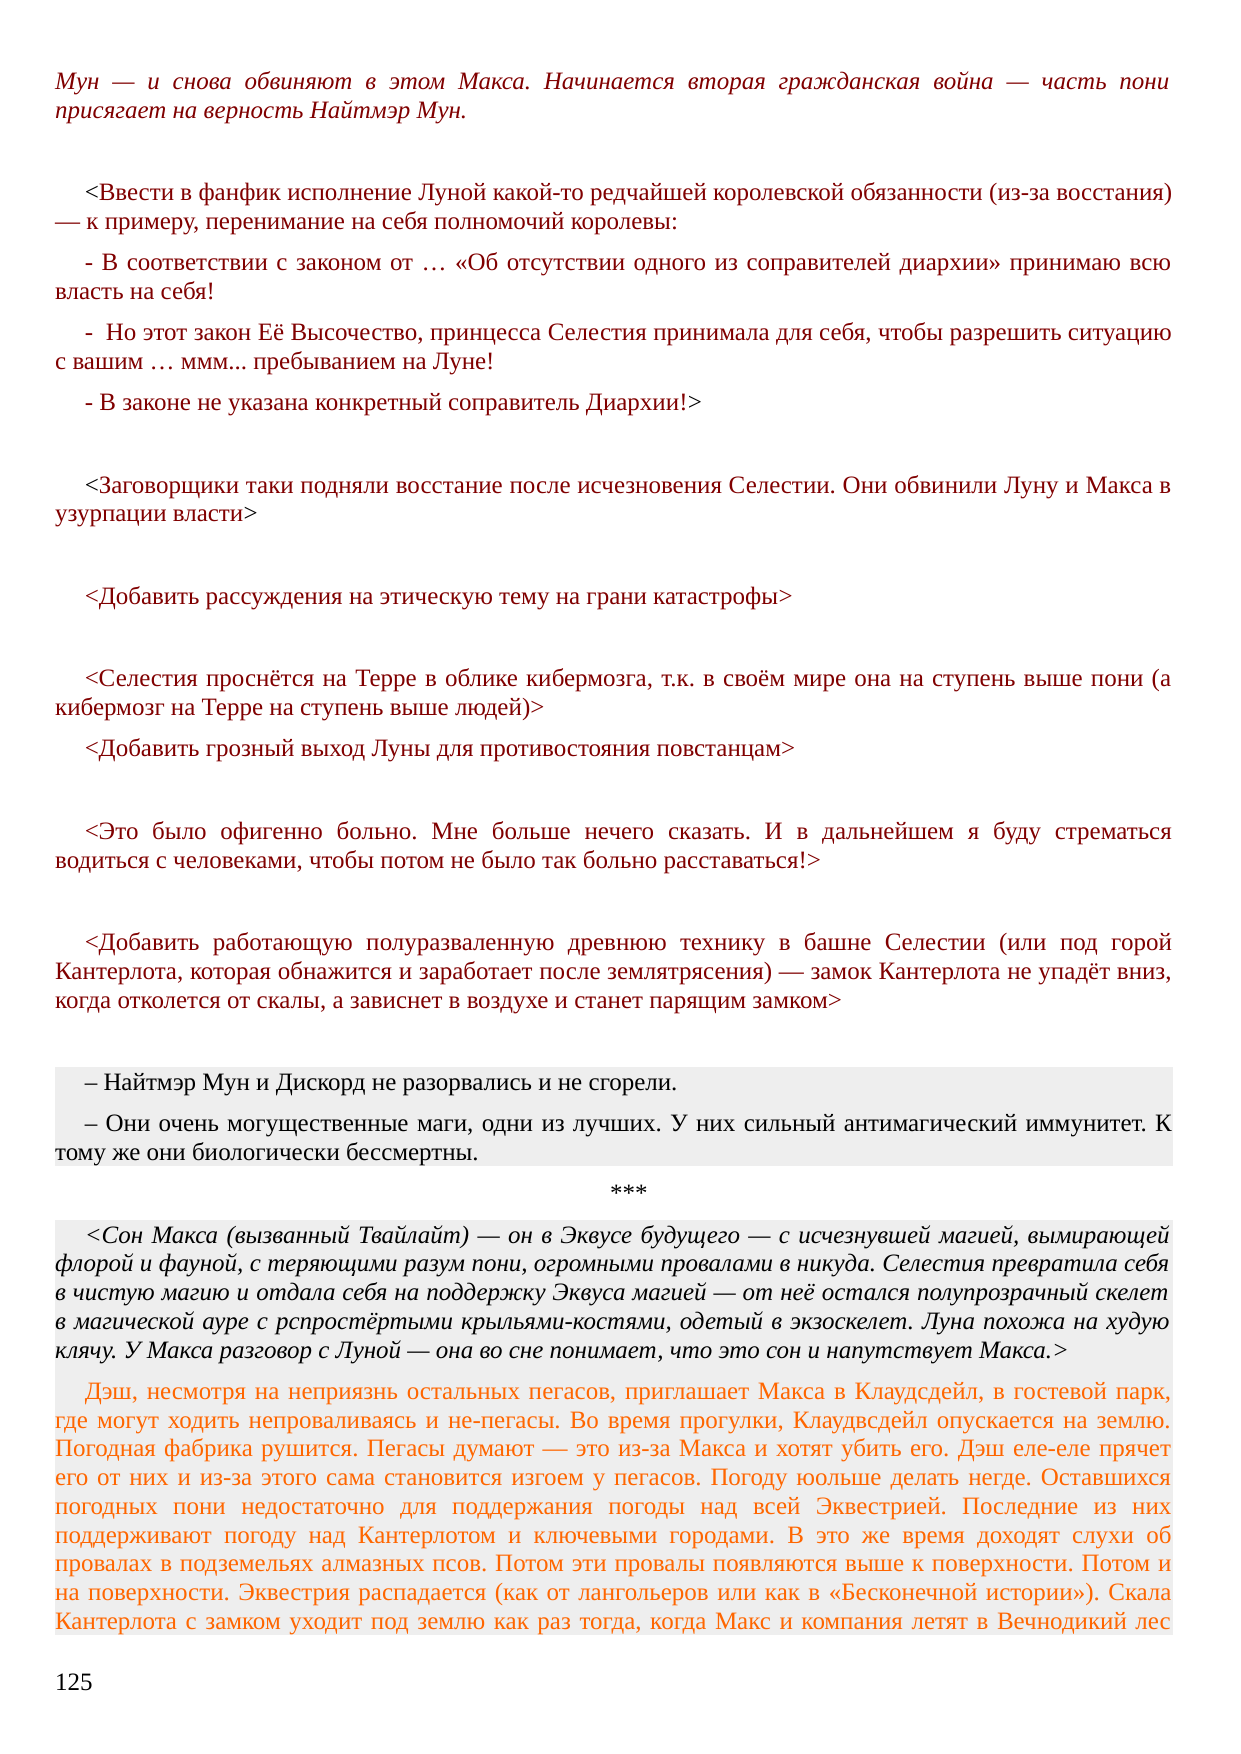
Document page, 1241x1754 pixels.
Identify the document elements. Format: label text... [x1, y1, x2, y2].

text – Они очень могущественные маги, одни из лучших. У них сильный антимагический иммунитет. К тому же они биологически бессмертны. [55, 1108, 1173, 1166]
text - В соответствии с законом от … «Об отсутствии одного из соправителей диархии» принимаю всю власть на себя! [55, 247, 1173, 305]
text <Сон Макса (вызванный Твайлайт) — он в Эквусе будущего — с исчезнувшей магией, вымирающей флорой и фауной, с теряющими разум пони, огромными провалами в никуда. Селестия превратила себя в чистую магию и отдала себя на поддержку Эквуса магией — от неё остался полупрозрачный скелет в магической ауре с рспростёртыми крыльями-костями, одетый в экзоскелет. Луна похожа на худую клячу. У Макса разговор с Луной — она во сне понимает, что это сон и напутствует Макса.> [55, 1220, 1173, 1363]
text <Ввести в фанфик исполнение Луной какой-то редчайшей королевской обязанности (из-за восстания) — к примеру, перенимание на себя полномочий королевы: [55, 177, 1173, 235]
text Дэш, несмотря на неприязнь остальных пегасов, приглашает Макса в Клаудсдейл, в гостевой парк, где могут ходить непроваливаясь и не-пегасы. Во время прогулки, Клаудвсдейл опускается на землю. Погодная фабрика рушится. Пегасы думают — это из-за Макса и хотят убить его. Дэш еле-еле прячет его от них и из-за этого сама становится изгоем у пегасов. Погоду юольше делать негде. Оставшихся погодных пони недостаточно для поддержания погоды над всей Эквестрией. Последние из них поддерживают погоду над Кантерлотом и ключевыми городами. В это же время доходят слухи об провалах в подземельях алмазных псов. Потом эти провалы появляются выше к поверхности. Потом и на поверхности. Эквестрия распадается (как от лангольеров или как в «Бесконечной истории»). Скала Кантерлота с замком уходит под землю как раз тогда, когда Макс и компания летят в Вечнодикий лес [55, 1376, 1173, 1635]
text - В законе не указана конкретный соправитель Диархии!> [55, 387, 1173, 416]
text <Добавить работающую полуразваленную древнюю технику в башне Селестии (или под горой Кантерлота, которая обнажится и заработает после землятрясения) — замок Кантерлота не упадёт вниз, когда отколется от скалы, а зависнет в воздухе и станет парящим замком> [55, 927, 1173, 1013]
text <Добавить рассуждения на этическую тему на грани катастрофы> [55, 581, 1173, 610]
text <Селестия проснётся на Терре в облике кибермозга, т.к. в своём мире она на ступень выше пони (а кибермозг на Терре на ступень выше людей)> [55, 663, 1173, 721]
text Мун — и снова обвиняют в этом Макса. Начинается вторая гражданская война — часть пони присягает на верность Найтмэр Мун. [55, 66, 1173, 123]
text – Найтмэр Мун и Дискорд не разорвались и не сгорели. [55, 1067, 1173, 1096]
text *** [55, 1178, 1173, 1207]
text <Добавить грозный выход Луны для противостояния повстанцам> [55, 733, 1173, 762]
text <Заговорщики таки подняли восстание после исчезновения Селестии. Они обвинили Луну и Макса в узурпации власти> [55, 470, 1173, 527]
text - Но этот закон Её Высочество, принцесса Селестия принимала для себя, чтобы разрешить ситуацию с вашим … ммм... пребыванием на Луне! [55, 317, 1173, 375]
text <Это было офигенно больно. Мне больше нечего сказать. И в дальнейшем я буду стрематься водиться с человеками, чтобы потом не было так больно расставаться!> [55, 816, 1173, 873]
